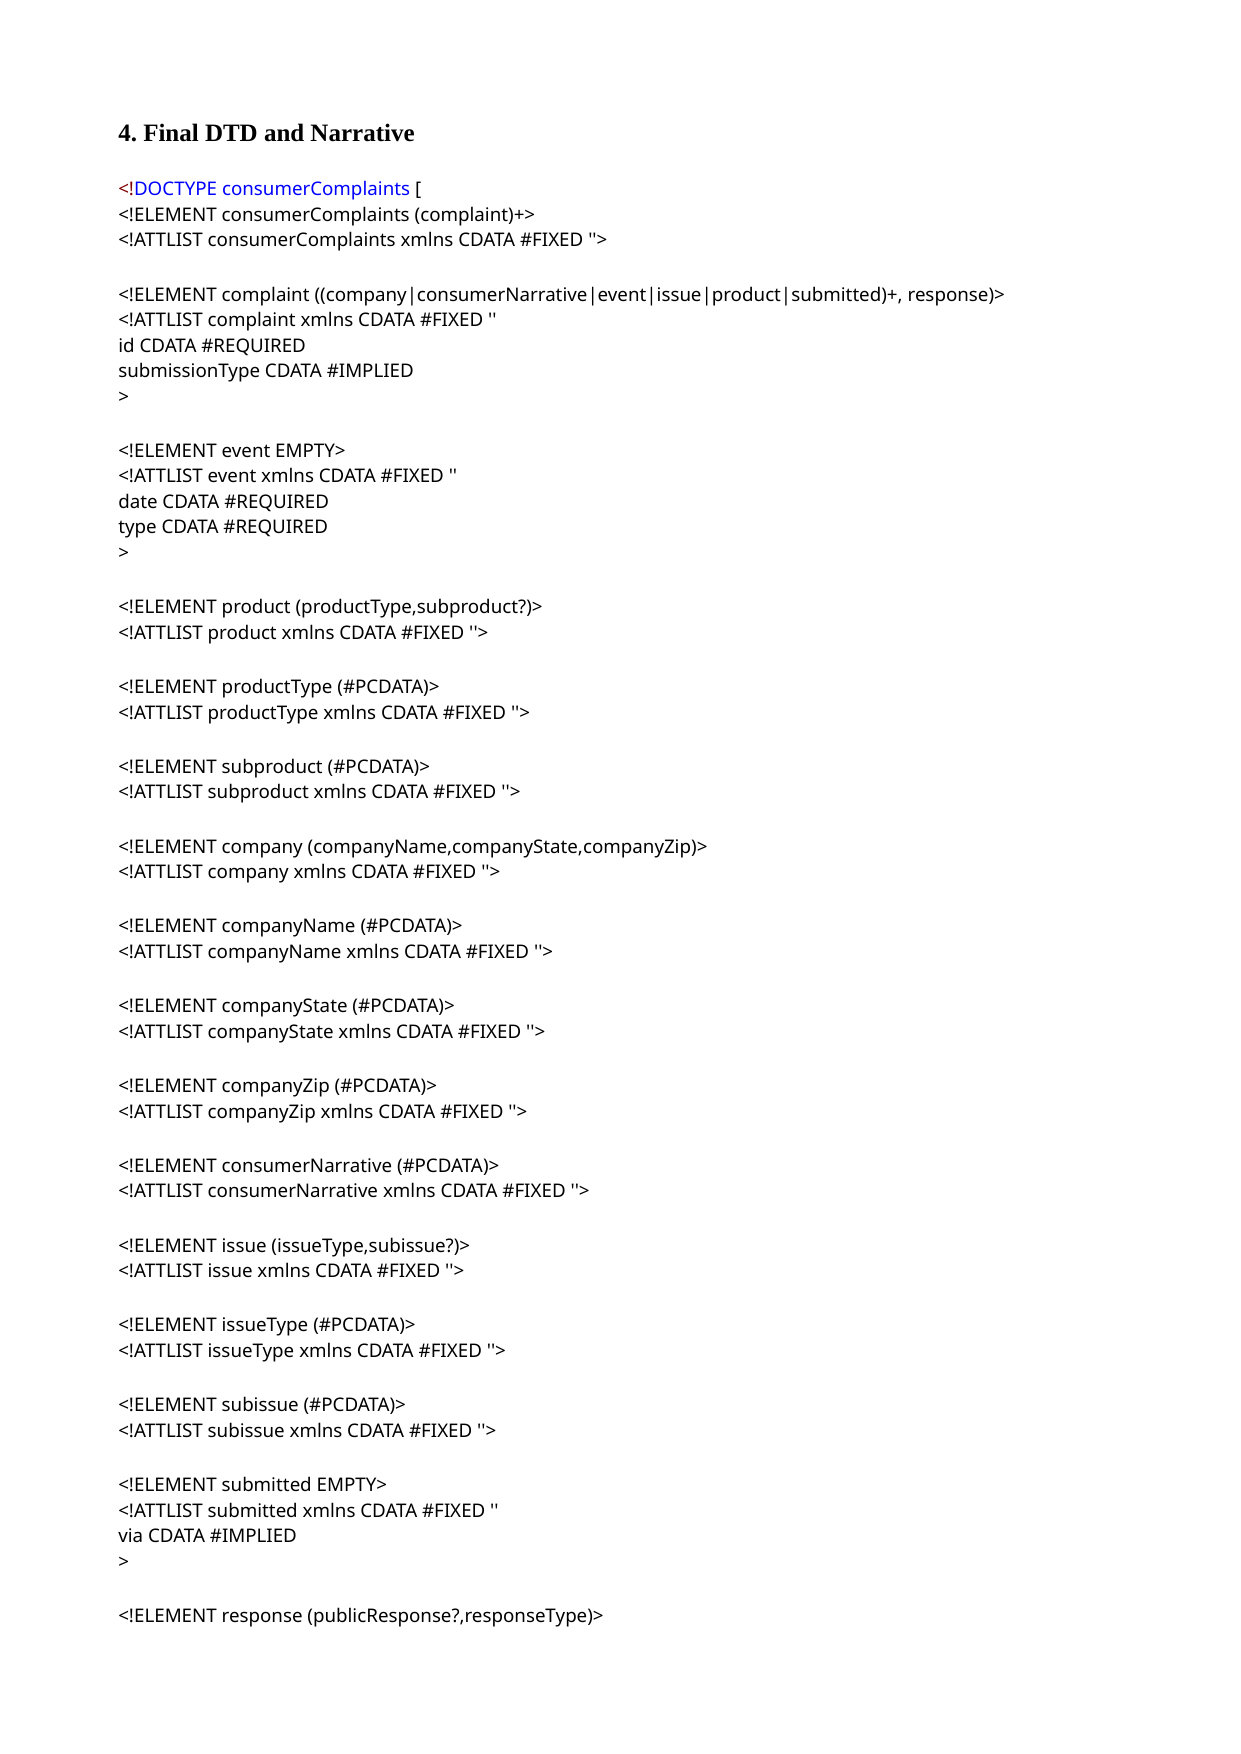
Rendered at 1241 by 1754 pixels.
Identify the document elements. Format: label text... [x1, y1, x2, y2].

text > [118, 383, 1122, 408]
text <!ATTLIST consumerNarrative xmlns CDATA #FIXED ''> [118, 1178, 1122, 1203]
text <!ATTLIST companyName xmlns CDATA #FIXED ''> [118, 938, 1122, 964]
text <!ELEMENT complaint ((company|consumerNarrative|event|issue|product|submitted)+, response)> [118, 281, 1122, 306]
text <!ATTLIST company xmlns CDATA #FIXED ''> [118, 858, 1122, 884]
text <!ELEMENT subissue (#PCDATA)> [118, 1392, 1122, 1417]
text 4. Final DTD and Narrative [118, 118, 1122, 147]
text <!ATTLIST subproduct xmlns CDATA #FIXED ''> [118, 779, 1122, 804]
text <!ELEMENT companyState (#PCDATA)> [118, 993, 1122, 1018]
text <!ELEMENT companyName (#PCDATA)> [118, 913, 1122, 938]
text <!ATTLIST productType xmlns CDATA #FIXED ''> [118, 699, 1122, 724]
text <!ELEMENT submitted EMPTY> [118, 1471, 1122, 1497]
text <!DOCTYPE consumerComplaints [ [118, 176, 1122, 201]
text <!ELEMENT productType (#PCDATA)> [118, 673, 1122, 699]
text > [118, 1548, 1122, 1573]
text <!ELEMENT subproduct (#PCDATA)> [118, 753, 1122, 779]
text <!ATTLIST issue xmlns CDATA #FIXED ''> [118, 1257, 1122, 1283]
text <!ATTLIST companyState xmlns CDATA #FIXED ''> [118, 1018, 1122, 1044]
text <!ATTLIST event xmlns CDATA #FIXED '' [118, 463, 1122, 488]
text <!ELEMENT issue (issueType,subissue?)> [118, 1232, 1122, 1257]
text via CDATA #IMPLIED [118, 1522, 1122, 1548]
text <!ELEMENT issueType (#PCDATA)> [118, 1312, 1122, 1337]
text id CDATA #REQUIRED [118, 332, 1122, 357]
text date CDATA #REQUIRED [118, 488, 1122, 514]
text <!ATTLIST consumerComplaints xmlns CDATA #FIXED ''> [118, 227, 1122, 252]
text <!ATTLIST product xmlns CDATA #FIXED ''> [118, 619, 1122, 645]
text <!ELEMENT event EMPTY> [118, 437, 1122, 463]
text type CDATA #REQUIRED [118, 514, 1122, 539]
text > [118, 539, 1122, 565]
text <!ATTLIST submitted xmlns CDATA #FIXED '' [118, 1497, 1122, 1522]
text <!ATTLIST complaint xmlns CDATA #FIXED '' [118, 306, 1122, 332]
text submissionType CDATA #IMPLIED [118, 357, 1122, 383]
text <!ELEMENT response (publicResponse?,responseType)> [118, 1602, 1122, 1628]
text <!ELEMENT consumerComplaints (complaint)+> [118, 201, 1122, 227]
text <!ATTLIST companyZip xmlns CDATA #FIXED ''> [118, 1098, 1122, 1123]
text <!ELEMENT company (companyName,companyState,companyZip)> [118, 833, 1122, 858]
text <!ELEMENT product (productType,subproduct?)> [118, 594, 1122, 619]
text <!ELEMENT consumerNarrative (#PCDATA)> [118, 1152, 1122, 1178]
text <!ATTLIST subissue xmlns CDATA #FIXED ''> [118, 1417, 1122, 1443]
text <!ELEMENT companyZip (#PCDATA)> [118, 1072, 1122, 1098]
text <!ATTLIST issueType xmlns CDATA #FIXED ''> [118, 1337, 1122, 1363]
